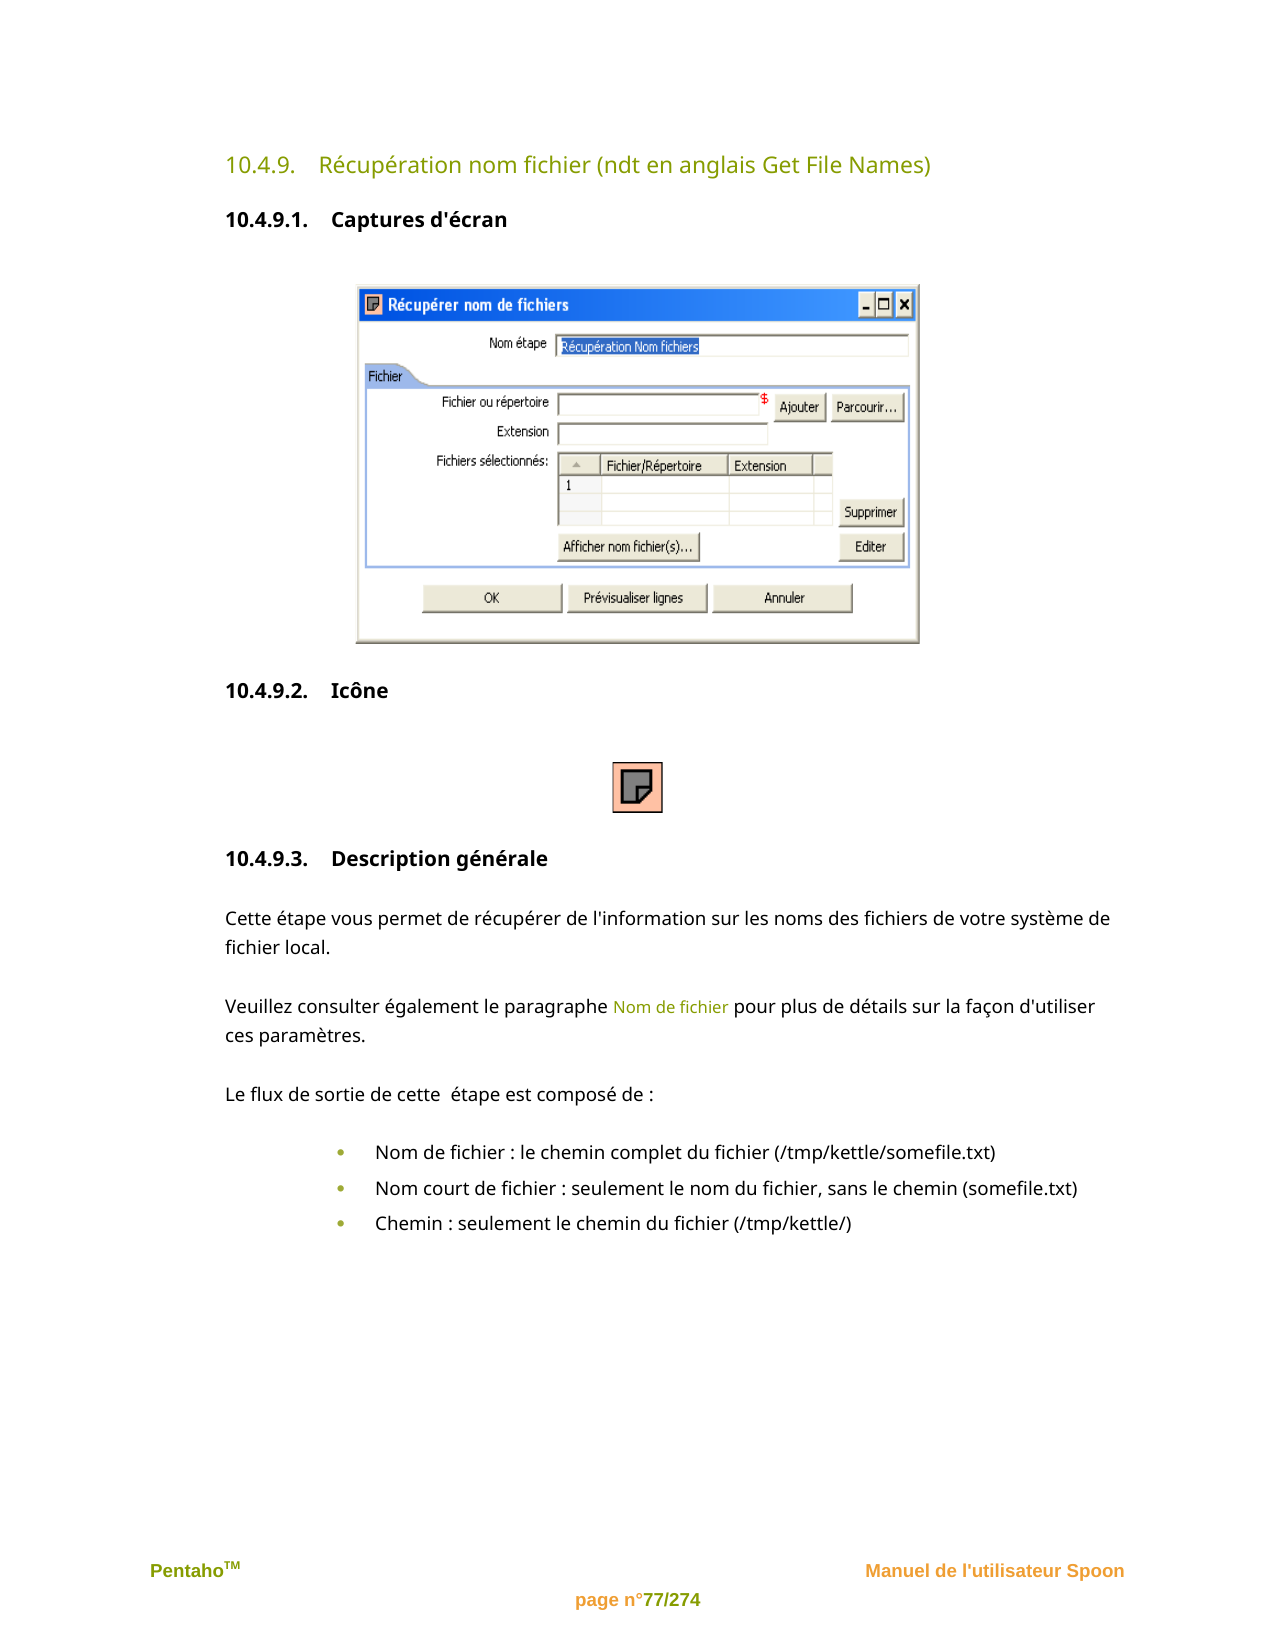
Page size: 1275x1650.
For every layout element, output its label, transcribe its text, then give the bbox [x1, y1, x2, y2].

subtitle Captures d'écran [225, 204, 1125, 233]
picture [355, 284, 920, 644]
subtitle Récupération nom fichier (ndt en anglais Get File Names) [225, 150, 1125, 179]
text Veuillez consulter également le paragraphe Nom de fichier pour plus de détails sur la façon d'utiliser ces paramètres. [225, 990, 1125, 1048]
subtitle Icône [225, 258, 1125, 704]
list Chemin : seulement le chemin du fichier (/tmp/kettle/) [337, 1207, 1125, 1236]
picture [612, 762, 663, 813]
list Nom court de fichier : seulement le nom du fichier, sans le chemin (somefile.txt) [337, 1172, 1125, 1201]
list Nom de fichier : le chemin complet du fichier (/tmp/kettle/somefile.txt) [337, 1136, 1125, 1166]
text Cette étape vous permet de récupérer de l'information sur les noms des fichiers de votre système de fichier local. [225, 902, 1125, 961]
subtitle Description générale [225, 729, 1125, 873]
text Le flux de sortie de cette étape est composé de : [225, 1078, 1125, 1107]
